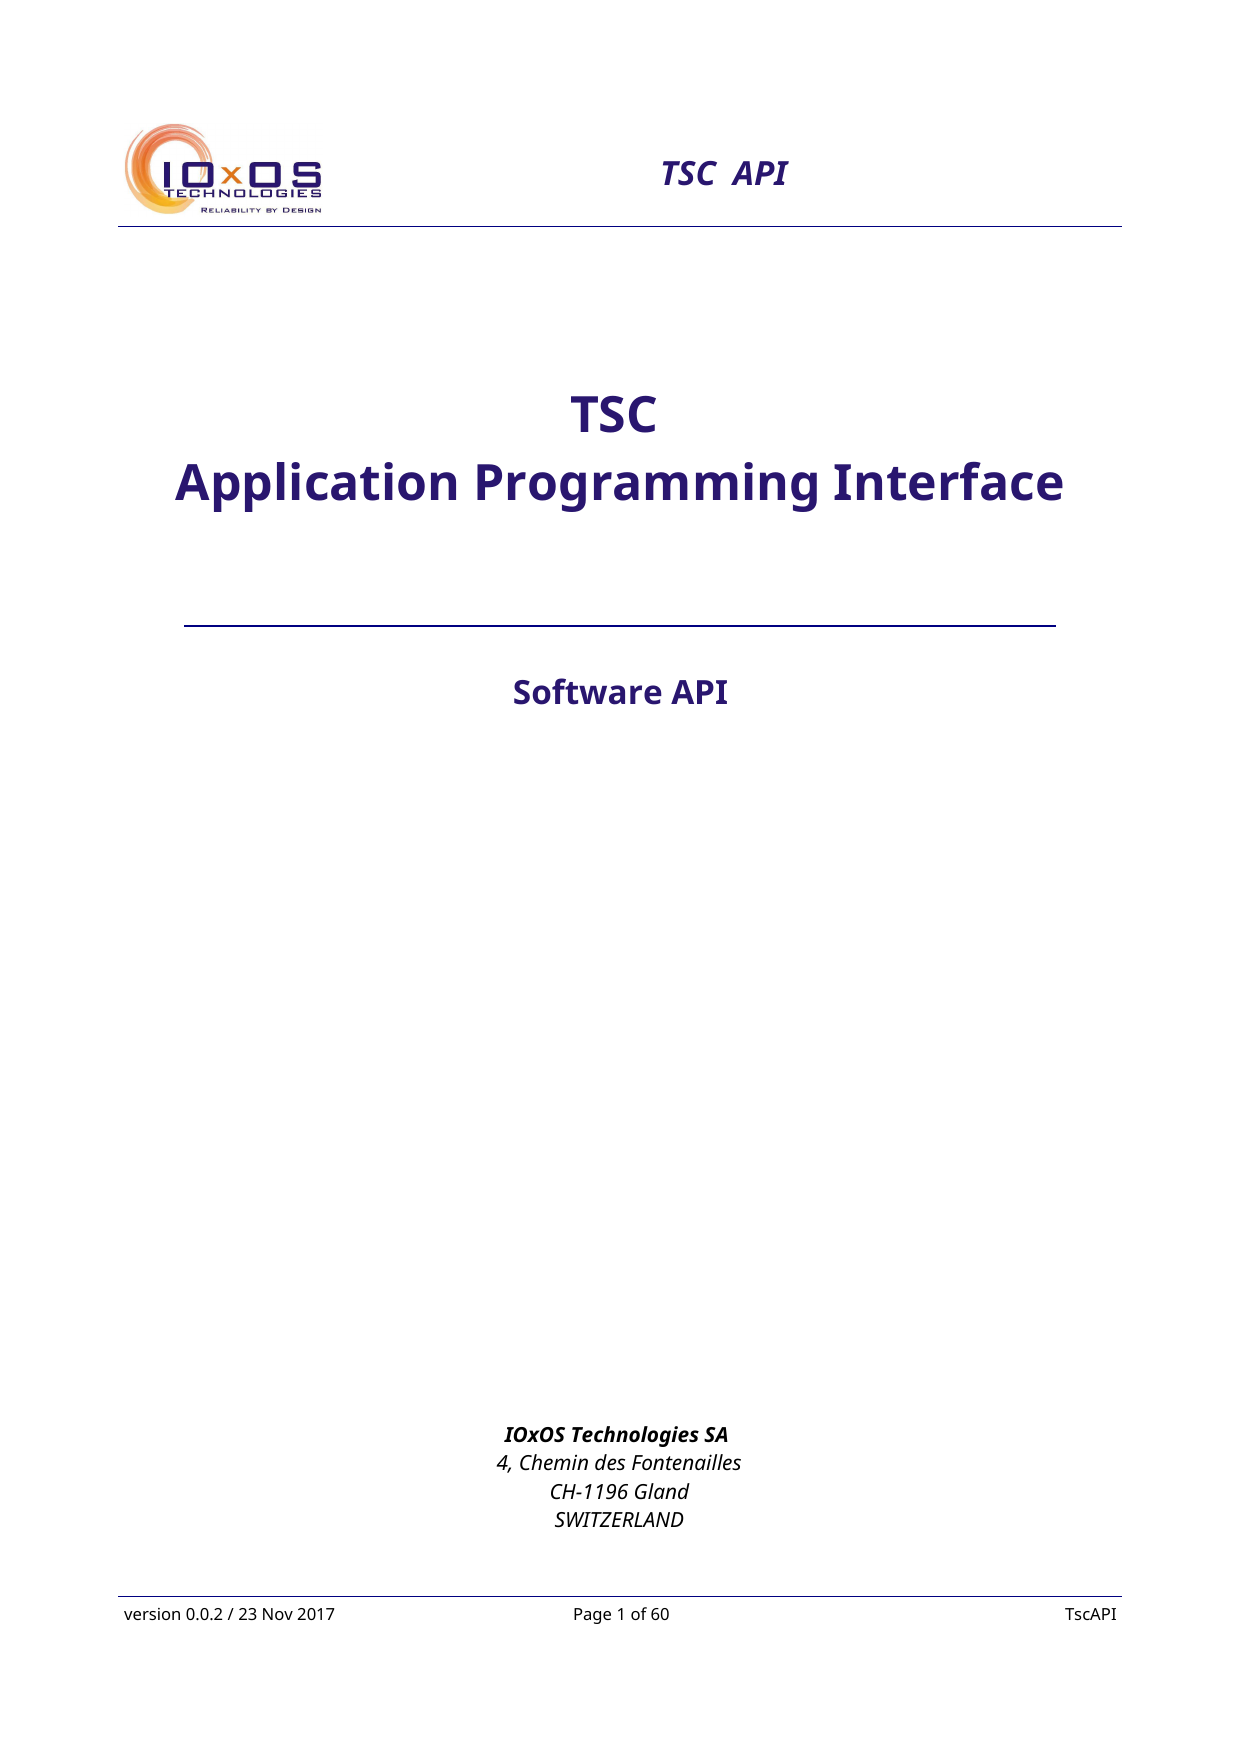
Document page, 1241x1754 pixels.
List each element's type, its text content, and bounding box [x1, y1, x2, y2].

table_cell [119, 628, 1122, 663]
picture [123, 123, 323, 217]
table_header TSC Application Programming Interface [119, 261, 1122, 589]
table_cell [119, 589, 1122, 624]
table_cell IOxOS Technologies SA 4, Chemin des Fontenailles CH-1196 Gland SWITZERLAND [119, 1414, 1122, 1539]
table_cell Software API [119, 663, 1122, 1138]
table_cell [119, 1138, 1122, 1414]
